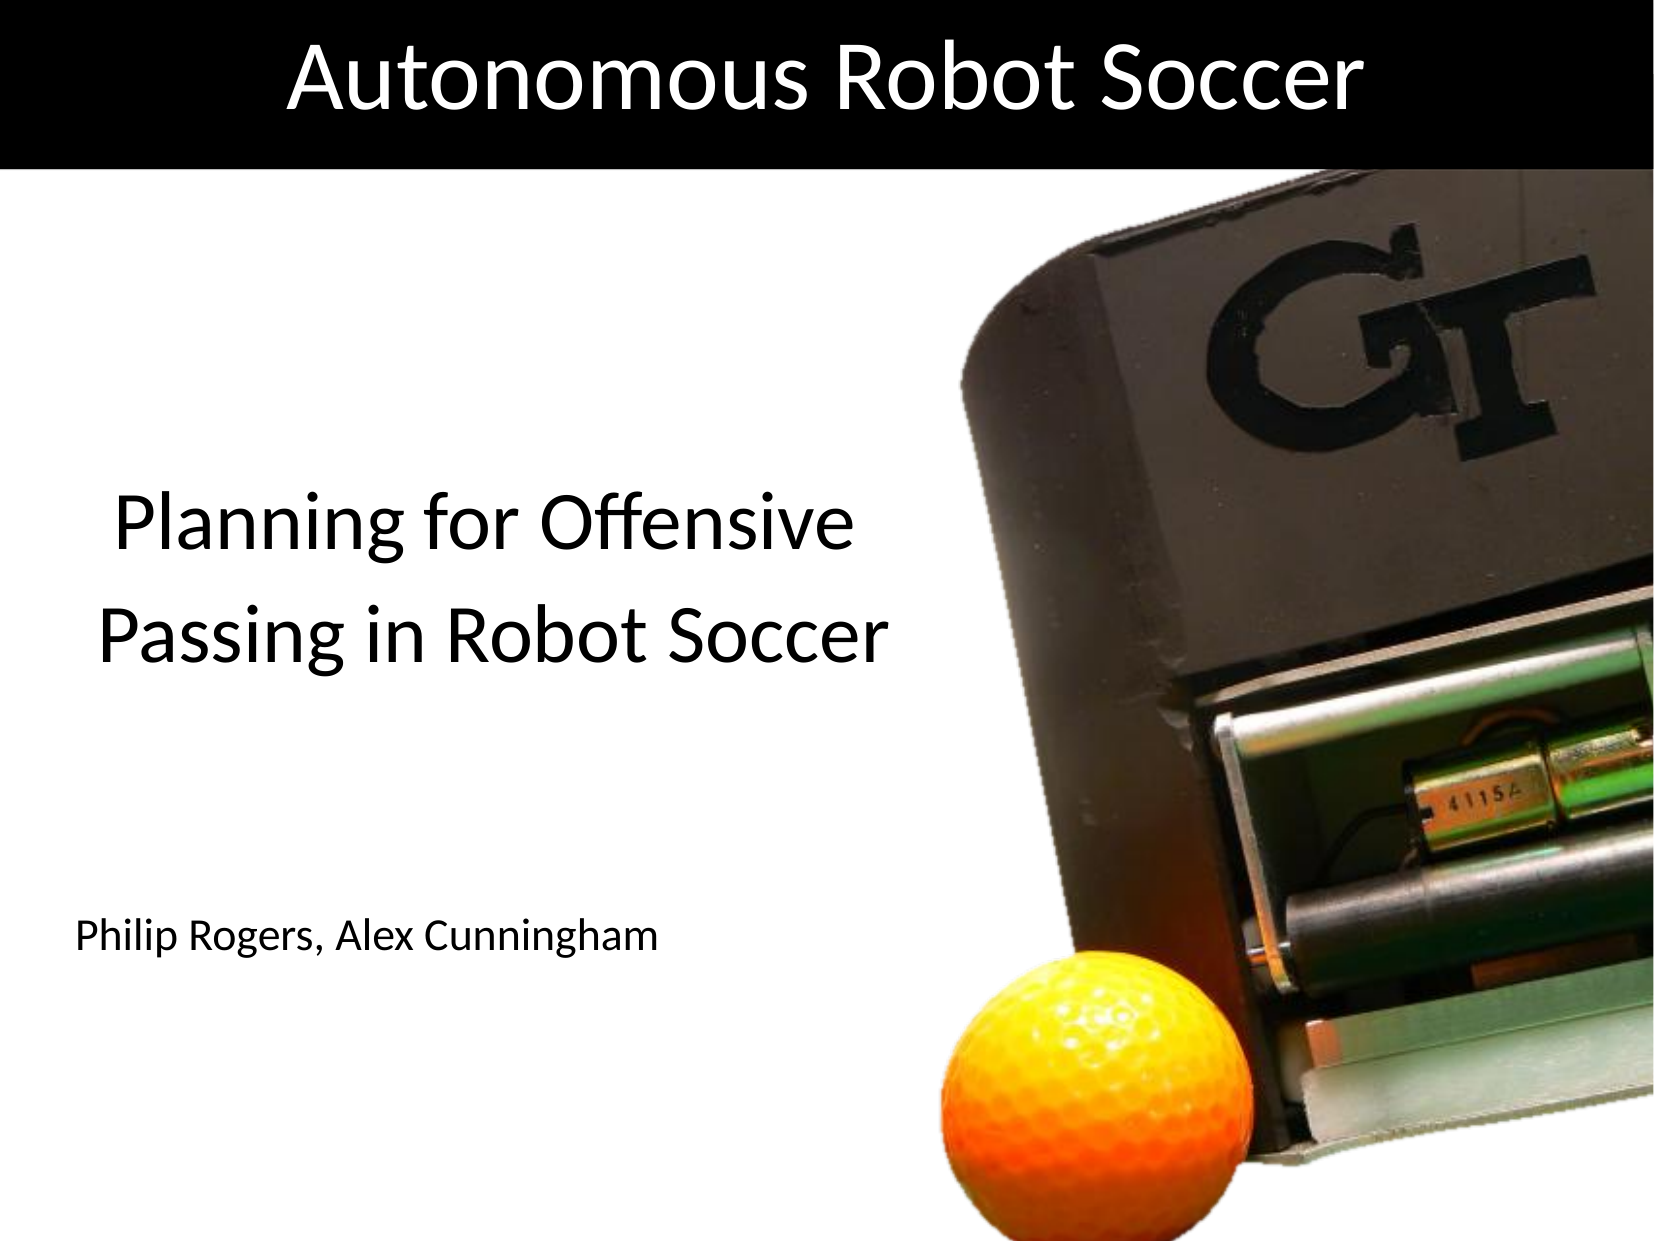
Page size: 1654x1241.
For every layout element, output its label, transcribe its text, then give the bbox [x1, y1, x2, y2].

list Philip Rogers, Alex Cunningham [75, 916, 976, 1163]
title Autonomous Robot Soccer [0, 0, 1654, 169]
picture [862, 169, 1654, 1241]
list Planning for Offensive Passing in Robot Soccer [25, 487, 964, 713]
